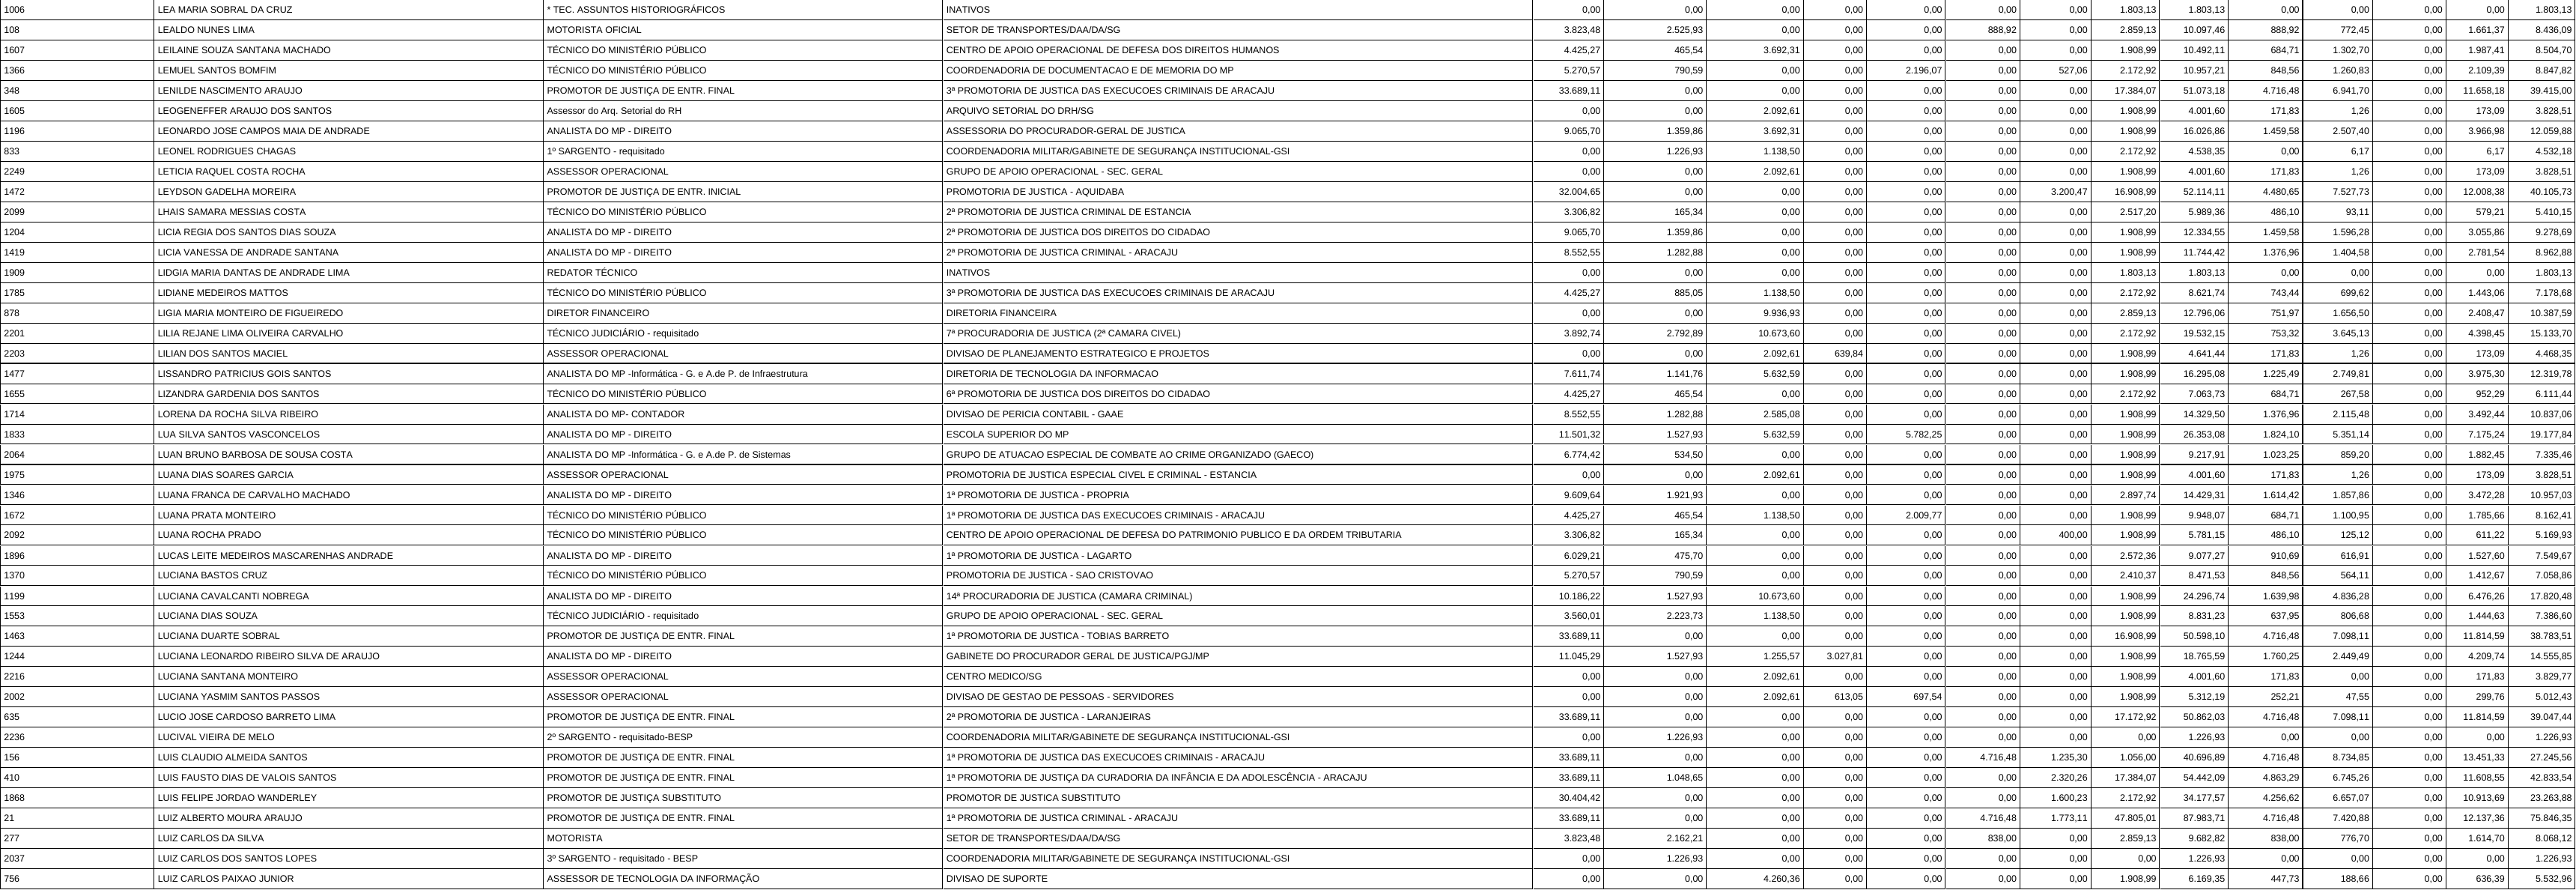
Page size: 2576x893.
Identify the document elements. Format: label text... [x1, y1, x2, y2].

table_header 0,00 [1804, 0, 1866, 19]
table_cell COORDENADORIA MILITAR/GABINETE DE SEGURANÇA INSTITUCIONAL-GSI [944, 849, 1532, 868]
table_cell 38.783,51 [2509, 626, 2575, 646]
table_cell LIDIANE MEDEIROS MATTOS [154, 283, 543, 303]
table_cell 4.425,27 [1534, 283, 1603, 303]
table_cell 2.859,13 [2092, 303, 2159, 323]
table_cell 21 [1, 808, 154, 828]
table_cell 11.658,18 [2446, 81, 2508, 100]
table_cell 1605 [1, 101, 154, 121]
table_cell ANALISTA DO MP - DIREITO [544, 485, 942, 504]
table_cell 9.278,69 [2509, 223, 2575, 242]
table_cell 4.716,48 [1946, 748, 2020, 767]
table_cell 10.837,06 [2509, 405, 2575, 424]
table_cell 0,00 [2446, 849, 2508, 868]
table_cell 0,00 [1946, 162, 2020, 181]
table_cell 2.859,13 [2092, 829, 2159, 848]
table_cell 1.908,99 [2092, 525, 2159, 545]
table_cell 848,56 [2229, 566, 2302, 585]
table_cell 1.882,45 [2446, 445, 2508, 464]
table_cell 1.282,88 [1604, 405, 1706, 424]
table_cell 2201 [1, 324, 154, 343]
table_cell 0,00 [1804, 324, 1866, 343]
table_cell 165,34 [1604, 525, 1706, 545]
table_cell 0,00 [1946, 606, 2020, 626]
table_cell 0,00 [1867, 202, 1945, 222]
table_cell 5.781,15 [2160, 525, 2228, 545]
table_cell 1.260,83 [2303, 61, 2372, 80]
table_cell 0,00 [1707, 445, 1803, 464]
table_cell CENTRO DE APOIO OPERACIONAL DE DEFESA DO PATRIMONIO PUBLICO E DA ORDEM TRIBUTARIA [944, 525, 1532, 545]
table_cell 0,00 [2020, 829, 2091, 848]
table_cell TÉCNICO DO MINISTÉRIO PÚBLICO [544, 384, 942, 403]
table_cell 8.436,09 [2509, 20, 2575, 40]
table_cell 0,00 [2373, 707, 2446, 727]
table_cell ANALISTA DO MP- CONTADOR [544, 405, 942, 424]
table_cell 0,00 [1946, 869, 2020, 889]
table_cell 0,00 [2020, 546, 2091, 565]
table_cell MOTORISTA [544, 829, 942, 848]
table_cell 0,00 [1707, 263, 1803, 282]
table_cell 0,00 [1867, 303, 1945, 323]
table_cell 12.796,06 [2160, 303, 2228, 323]
table_cell 108 [1, 20, 154, 40]
table_cell 410 [1, 768, 154, 787]
table_cell LEONARDO JOSE CAMPOS MAIA DE ANDRADE [154, 121, 543, 141]
table_cell 3.306,82 [1534, 202, 1603, 222]
table_cell 33.689,11 [1534, 808, 1603, 828]
table_cell 0,00 [2373, 425, 2446, 444]
table_cell 838,00 [2229, 829, 2302, 848]
table_cell 4.256,62 [2229, 788, 2302, 808]
table_cell 9.948,07 [2160, 506, 2228, 524]
table_cell 1.459,58 [2229, 223, 2302, 242]
table_cell 0,00 [1804, 626, 1866, 646]
table_cell 1.908,99 [2092, 445, 2159, 464]
table_cell TÉCNICO DO MINISTÉRIO PÚBLICO [544, 283, 942, 303]
table_cell 14.329,50 [2160, 405, 2228, 424]
table_cell 0,00 [2373, 768, 2446, 787]
table_cell 0,00 [1707, 748, 1803, 767]
table_cell 0,00 [1604, 869, 1706, 889]
table_cell LUIS FELIPE JORDAO WANDERLEY [154, 788, 543, 808]
table_cell 0,00 [1867, 546, 1945, 565]
table_cell 10.186,22 [1534, 587, 1603, 605]
table_cell DIRETORIA DE TECNOLOGIA DA INFORMACAO [944, 364, 1532, 384]
table_cell 772,45 [2303, 20, 2372, 40]
table_cell 0,00 [1707, 243, 1803, 262]
table_header 0,00 [1534, 0, 1603, 19]
table_cell 1199 [1, 587, 154, 605]
table_cell 0,00 [2373, 384, 2446, 403]
table_header 0,00 [2229, 0, 2302, 19]
table_cell 0,00 [2373, 162, 2446, 181]
table_cell 2.320,26 [2020, 768, 2091, 787]
table_cell LISSANDRO PATRICIUS GOIS SANTOS [154, 364, 543, 384]
table_cell 0,00 [2373, 61, 2446, 80]
table_cell 3.828,51 [2509, 101, 2575, 121]
table_cell 2236 [1, 727, 154, 747]
table_cell 0,00 [1946, 182, 2020, 202]
table_cell 0,00 [2373, 303, 2446, 323]
table_cell 2.223,73 [1604, 606, 1706, 626]
table_cell 0,00 [1804, 162, 1866, 181]
table_header 0,00 [2373, 0, 2446, 19]
table_cell 0,00 [2020, 425, 2091, 444]
table_cell 13.451,33 [2446, 748, 2508, 767]
table_cell PROMOTOR DE JUSTIÇA DE ENTR. INICIAL [544, 182, 942, 202]
table_cell TÉCNICO DO MINISTÉRIO PÚBLICO [544, 40, 942, 60]
table_cell 0,00 [1867, 606, 1945, 626]
table_cell 1.527,60 [2446, 546, 2508, 565]
table_cell 0,00 [1867, 727, 1945, 747]
table_cell 1.141,76 [1604, 364, 1706, 384]
table_cell 465,54 [1604, 384, 1706, 403]
table_cell 1868 [1, 788, 154, 808]
table_cell DIRETOR FINANCEIRO [544, 303, 942, 323]
table_cell 7.175,24 [2446, 425, 2508, 444]
table_cell 0,00 [1867, 849, 1945, 868]
table_cell 0,00 [1534, 142, 1603, 161]
table_cell 4.398,45 [2446, 324, 2508, 343]
table_cell 0,00 [1804, 808, 1866, 828]
table_cell 0,00 [1946, 121, 2020, 141]
table_cell 2.585,08 [1707, 405, 1803, 424]
table_cell 4.716,48 [2229, 748, 2302, 767]
table_cell 0,00 [2373, 485, 2446, 504]
table_cell 1.760,25 [2229, 647, 2302, 666]
table_cell 0,00 [2020, 707, 2091, 727]
table_cell 0,00 [1946, 223, 2020, 242]
table_cell 1.803,13 [2092, 263, 2159, 282]
table_cell 8.504,70 [2509, 40, 2575, 60]
table_cell 2.162,21 [1604, 829, 1706, 848]
table_cell 2.196,07 [1867, 61, 1945, 80]
table_cell 0,00 [2020, 20, 2091, 40]
table_cell 0,00 [2373, 546, 2446, 565]
table_cell ASSESSOR OPERACIONAL [544, 465, 942, 484]
table_cell LUCIANA BASTOS CRUZ [154, 566, 543, 585]
table_cell 0,00 [2020, 647, 2091, 666]
table_cell 3.828,51 [2509, 465, 2575, 484]
table_cell 3.027,81 [1804, 647, 1866, 666]
table_cell 0,00 [1867, 121, 1945, 141]
table_cell 0,00 [2020, 142, 2091, 161]
table_cell 171,83 [2229, 344, 2302, 363]
table_cell 0,00 [1534, 101, 1603, 121]
table_cell 10.097,46 [2160, 20, 2228, 40]
table_cell 2092 [1, 525, 154, 545]
table_cell 30.404,42 [1534, 788, 1603, 808]
table_cell 11.045,29 [1534, 647, 1603, 666]
table_cell 348 [1, 81, 154, 100]
table_cell 0,00 [1946, 384, 2020, 403]
table_cell 0,00 [2020, 687, 2091, 706]
table_cell 19.532,15 [2160, 324, 2228, 343]
table_cell 0,00 [1804, 182, 1866, 202]
table_cell 0,00 [1867, 182, 1945, 202]
table_cell 859,20 [2303, 445, 2372, 464]
table_cell 4.716,48 [2229, 808, 2302, 828]
table_cell 0,00 [1946, 344, 2020, 363]
table_cell LUANA ROCHA PRADO [154, 525, 543, 545]
table_cell DIVISAO DE GESTAO DE PESSOAS - SERVIDORES [944, 687, 1532, 706]
table_cell 8.962,88 [2509, 243, 2575, 262]
table_cell 3.200,47 [2020, 182, 2091, 202]
table_cell 0,00 [1867, 485, 1945, 504]
table_cell 17.820,48 [2509, 587, 2575, 605]
table_cell 0,00 [1707, 788, 1803, 808]
table_cell LUANA PRATA MONTEIRO [154, 506, 543, 524]
table_cell 2º SARGENTO - requisitado-BESP [544, 727, 942, 747]
table_cell TÉCNICO JUDICIÁRIO - requisitado [544, 606, 942, 626]
table_cell 3.560,01 [1534, 606, 1603, 626]
table_cell 1.459,58 [2229, 121, 2302, 141]
table_cell 9.217,91 [2160, 445, 2228, 464]
table_cell 1.138,50 [1707, 506, 1803, 524]
table_cell 1.773,11 [2020, 808, 2091, 828]
table_cell 2249 [1, 162, 154, 181]
table_cell 751,97 [2229, 303, 2302, 323]
table_cell TÉCNICO DO MINISTÉRIO PÚBLICO [544, 202, 942, 222]
table_cell 0,00 [1604, 788, 1706, 808]
table_cell 0,00 [1804, 869, 1866, 889]
table_cell 188,66 [2303, 869, 2372, 889]
table_cell 42.833,54 [2509, 768, 2575, 787]
table_cell LEILAINE SOUZA SANTANA MACHADO [154, 40, 543, 60]
table_cell 2ª PROMOTORIA DE JUSTICA - LARANJEIRAS [944, 707, 1532, 727]
table_cell 6.111,44 [2509, 384, 2575, 403]
table_cell 0,00 [1946, 283, 2020, 303]
table_cell 1.235,30 [2020, 748, 2091, 767]
table_cell 613,05 [1804, 687, 1866, 706]
table_cell 5.169,93 [2509, 525, 2575, 545]
table_cell 1.359,86 [1604, 223, 1706, 242]
table_cell 33.689,11 [1534, 81, 1603, 100]
table_cell 11.814,59 [2446, 707, 2508, 727]
table_cell 3.828,51 [2509, 162, 2575, 181]
table_cell 1196 [1, 121, 154, 141]
table_cell 14.429,31 [2160, 485, 2228, 504]
table_cell 34.177,57 [2160, 788, 2228, 808]
table_cell COORDENADORIA MILITAR/GABINETE DE SEGURANÇA INSTITUCIONAL-GSI [944, 142, 1532, 161]
table_cell 0,00 [1867, 405, 1945, 424]
table_cell 33.689,11 [1534, 748, 1603, 767]
table_cell 0,00 [1804, 506, 1866, 524]
table_cell 0,00 [2373, 829, 2446, 848]
table_cell 0,00 [1867, 364, 1945, 384]
table_cell 465,54 [1604, 40, 1706, 60]
table_cell 0,00 [1804, 566, 1866, 585]
table_cell 10.673,60 [1707, 324, 1803, 343]
table_cell 2.092,61 [1707, 465, 1803, 484]
table_cell 171,83 [2446, 667, 2508, 686]
table_cell 7ª PROCURADORIA DE JUSTICA (2ª CAMARA CIVEL) [944, 324, 1532, 343]
table_cell 0,00 [2373, 727, 2446, 747]
table_cell LUCIANA DIAS SOUZA [154, 606, 543, 626]
table_cell 0,00 [1804, 445, 1866, 464]
table_cell 833 [1, 142, 154, 161]
table_cell 16.908,99 [2092, 626, 2159, 646]
table_cell 0,00 [2229, 727, 2302, 747]
table_cell 0,00 [1604, 263, 1706, 282]
table_cell 0,00 [2229, 142, 2302, 161]
table_cell 0,00 [2373, 626, 2446, 646]
table_cell 0,00 [1867, 324, 1945, 343]
table_cell 2.172,92 [2092, 788, 2159, 808]
table_cell 0,00 [2373, 40, 2446, 60]
table_cell 1.412,67 [2446, 566, 2508, 585]
table_cell 0,00 [2373, 506, 2446, 524]
table_cell 17.384,07 [2092, 768, 2159, 787]
table_cell 790,59 [1604, 566, 1706, 585]
table_cell 6.657,07 [2303, 788, 2372, 808]
table_cell 27.245,56 [2509, 748, 2575, 767]
table_cell Assessor do Arq. Setorial do RH [544, 101, 942, 121]
table_cell 0,00 [2020, 445, 2091, 464]
table_cell 639,84 [1804, 344, 1866, 363]
table_header 0,00 [1946, 0, 2020, 19]
table_cell LUIZ CARLOS PAIXAO JUNIOR [154, 869, 543, 889]
table_cell 12.319,78 [2509, 364, 2575, 384]
table_cell 5.989,36 [2160, 202, 2228, 222]
table_cell 0,00 [2020, 485, 2091, 504]
table_cell ARQUIVO SETORIAL DO DRH/SG [944, 101, 1532, 121]
table_cell ANALISTA DO MP - DIREITO [544, 587, 942, 605]
table_cell 1.138,50 [1707, 283, 1803, 303]
table_cell 1553 [1, 606, 154, 626]
table_cell 616,91 [2303, 546, 2372, 565]
table_cell 0,00 [1707, 485, 1803, 504]
table_cell 5.632,59 [1707, 425, 1803, 444]
table_cell PROMOTOR DE JUSTICA SUBSTITUTO [944, 788, 1532, 808]
table_cell 0,00 [2020, 162, 2091, 181]
table_cell 0,00 [1946, 81, 2020, 100]
table_cell 0,00 [2020, 263, 2091, 282]
table_cell 1477 [1, 364, 154, 384]
table_cell 0,00 [2303, 667, 2372, 686]
table_cell 0,00 [1804, 768, 1866, 787]
table_cell 7.178,68 [2509, 283, 2575, 303]
table_cell 0,00 [2373, 283, 2446, 303]
table_cell 1.527,93 [1604, 425, 1706, 444]
table_cell ASSESSOR OPERACIONAL [544, 162, 942, 181]
table_cell 75.846,35 [2509, 808, 2575, 828]
table_cell 4.425,27 [1534, 384, 1603, 403]
table_cell 0,00 [1804, 465, 1866, 484]
table_cell 0,00 [1867, 243, 1945, 262]
table_cell 400,00 [2020, 525, 2091, 545]
table_cell LUA SILVA SANTOS VASCONCELOS [154, 425, 543, 444]
table_cell 1,26 [2303, 101, 2372, 121]
table_cell 3º SARGENTO - requisitado - BESP [544, 849, 942, 868]
table_cell 0,00 [1867, 263, 1945, 282]
table_cell 0,00 [2020, 626, 2091, 646]
table_cell MOTORISTA OFICIAL [544, 20, 942, 40]
table_cell LUIS CLAUDIO ALMEIDA SANTOS [154, 748, 543, 767]
table_cell 12.137,36 [2446, 808, 2508, 828]
table_cell 2203 [1, 344, 154, 363]
table_cell 1.908,99 [2092, 506, 2159, 524]
table_cell 0,00 [2373, 788, 2446, 808]
table_cell 0,00 [2373, 324, 2446, 343]
table_cell 0,00 [1604, 667, 1706, 686]
table_cell 910,69 [2229, 546, 2302, 565]
table_cell 0,00 [1707, 81, 1803, 100]
table_cell 0,00 [1804, 667, 1866, 686]
table_cell 0,00 [1804, 727, 1866, 747]
table_cell 0,00 [2020, 364, 2091, 384]
table_cell 52.114,11 [2160, 182, 2228, 202]
table_cell 6.029,21 [1534, 546, 1603, 565]
table_cell 684,71 [2229, 40, 2302, 60]
table_cell 299,76 [2446, 687, 2508, 706]
table_cell 1.614,42 [2229, 485, 2302, 504]
table_cell 0,00 [2303, 849, 2372, 868]
table_cell 9.065,70 [1534, 223, 1603, 242]
table_cell 0,00 [1604, 81, 1706, 100]
table_cell 1.527,93 [1604, 587, 1706, 605]
table_cell 1.908,99 [2092, 243, 2159, 262]
table_cell 3.055,86 [2446, 223, 2508, 242]
table_cell 0,00 [1946, 485, 2020, 504]
table_cell 0,00 [1946, 324, 2020, 343]
table_cell 2.449,49 [2303, 647, 2372, 666]
table_cell 156 [1, 748, 154, 767]
table_cell 7.063,73 [2160, 384, 2228, 403]
table_cell 0,00 [1946, 101, 2020, 121]
table_cell 2ª PROMOTORIA DE JUSTICA CRIMINAL - ARACAJU [944, 243, 1532, 262]
table_cell 0,00 [2020, 587, 2091, 605]
table_cell 5.312,19 [2160, 687, 2228, 706]
table_cell 9.065,70 [1534, 121, 1603, 141]
table_cell 50.862,03 [2160, 707, 2228, 727]
table_cell 1.226,93 [2509, 849, 2575, 868]
table_cell 0,00 [2373, 566, 2446, 585]
table_cell 1896 [1, 546, 154, 565]
table_header 0,00 [1604, 0, 1706, 19]
table_cell LUIS FAUSTO DIAS DE VALOIS SANTOS [154, 768, 543, 787]
table_cell 2.408,47 [2446, 303, 2508, 323]
table_cell LEONEL RODRIGUES CHAGAS [154, 142, 543, 161]
table_cell 2ª PROMOTORIA DE JUSTICA DOS DIREITOS DO CIDADAO [944, 223, 1532, 242]
table_cell 1.803,13 [2509, 263, 2575, 282]
table_cell 0,00 [1867, 40, 1945, 60]
table_cell 0,00 [1804, 142, 1866, 161]
table_cell 33.689,11 [1534, 707, 1603, 727]
table_cell 1.908,99 [2092, 667, 2159, 686]
table_cell 17.384,07 [2092, 81, 2159, 100]
table_cell 1.908,99 [2092, 121, 2159, 141]
table_cell 6,17 [2446, 142, 2508, 161]
table_cell 0,00 [1804, 81, 1866, 100]
table_cell 26.353,08 [2160, 425, 2228, 444]
table_cell 0,00 [1867, 768, 1945, 787]
table_cell ESCOLA SUPERIOR DO MP [944, 425, 1532, 444]
table_cell 2.115,48 [2303, 405, 2372, 424]
table_cell 1.359,86 [1604, 121, 1706, 141]
table_cell 0,00 [1804, 101, 1866, 121]
table_cell LIGIA MARIA MONTEIRO DE FIGUEIREDO [154, 303, 543, 323]
table_cell 12.334,55 [2160, 223, 2228, 242]
table_cell 1.908,99 [2092, 344, 2159, 363]
table_cell 0,00 [2020, 344, 2091, 363]
table_cell 0,00 [1707, 768, 1803, 787]
table_cell 0,00 [1604, 101, 1706, 121]
table_cell 0,00 [1867, 587, 1945, 605]
table_cell 697,54 [1867, 687, 1945, 706]
table_cell 1.639,98 [2229, 587, 2302, 605]
table_cell 0,00 [1946, 849, 2020, 868]
table_cell 32.004,65 [1534, 182, 1603, 202]
table_cell 0,00 [1946, 626, 2020, 646]
table_cell 1370 [1, 566, 154, 585]
table_cell 17.172,92 [2092, 707, 2159, 727]
table_cell 0,00 [1867, 101, 1945, 121]
table_cell 0,00 [2373, 445, 2446, 464]
table_cell 4.716,48 [2229, 81, 2302, 100]
table_cell 2037 [1, 849, 154, 868]
table_cell LETICIA RAQUEL COSTA ROCHA [154, 162, 543, 181]
table_cell 15.133,70 [2509, 324, 2575, 343]
table_cell 0,00 [1946, 243, 2020, 262]
table_cell 9.077,27 [2160, 546, 2228, 565]
table_cell TÉCNICO DO MINISTÉRIO PÚBLICO [544, 525, 942, 545]
table_cell 3ª PROMOTORIA DE JUSTICA DAS EXECUCOES CRIMINAIS DE ARACAJU [944, 81, 1532, 100]
table_cell 2.172,92 [2092, 283, 2159, 303]
table_cell 1672 [1, 506, 154, 524]
table_cell 1.908,99 [2092, 162, 2159, 181]
table_cell 2.172,92 [2092, 384, 2159, 403]
table_cell 7.058,86 [2509, 566, 2575, 585]
table_cell PROMOTOR DE JUSTIÇA SUBSTITUTO [544, 788, 942, 808]
table_cell 0,00 [1804, 707, 1866, 727]
table_cell 1.226,93 [2509, 727, 2575, 747]
table_cell 0,00 [1946, 202, 2020, 222]
table_cell ASSESSOR OPERACIONAL [544, 344, 942, 363]
table_cell 1.138,50 [1707, 142, 1803, 161]
table_cell 0,00 [2373, 849, 2446, 868]
table_cell 4.538,35 [2160, 142, 2228, 161]
table_cell PROMOTORIA DE JUSTICA - AQUIDABA [944, 182, 1532, 202]
table_cell 1ª PROMOTORIA DE JUSTICA CRIMINAL - ARACAJU [944, 808, 1532, 828]
table_cell 0,00 [1707, 384, 1803, 403]
table_cell 2ª PROMOTORIA DE JUSTICA CRIMINAL DE ESTANCIA [944, 202, 1532, 222]
table_header LEA MARIA SOBRAL DA CRUZ [154, 0, 543, 19]
table_cell 16.908,99 [2092, 182, 2159, 202]
table_cell 4.641,44 [2160, 344, 2228, 363]
table_cell LUCIO JOSE CARDOSO BARRETO LIMA [154, 707, 543, 727]
table_cell 952,29 [2446, 384, 2508, 403]
table_cell 0,00 [2373, 344, 2446, 363]
table_cell 3.829,77 [2509, 667, 2575, 686]
table_cell LICIA VANESSA DE ANDRADE SANTANA [154, 243, 543, 262]
table_cell 564,11 [2303, 566, 2372, 585]
table_cell 790,59 [1604, 61, 1706, 80]
table_cell 0,00 [1604, 748, 1706, 767]
table_cell 0,00 [2373, 182, 2446, 202]
table_cell 11.501,32 [1534, 425, 1603, 444]
table_cell 5.270,57 [1534, 61, 1603, 80]
table_cell LORENA DA ROCHA SILVA RIBEIRO [154, 405, 543, 424]
table_cell 848,56 [2229, 61, 2302, 80]
table_cell 1º SARGENTO - requisitado [544, 142, 942, 161]
table_cell 4.001,60 [2160, 667, 2228, 686]
table_cell 6.774,42 [1534, 445, 1603, 464]
table_cell 9.682,82 [2160, 829, 2228, 848]
table_cell 611,22 [2446, 525, 2508, 545]
table_cell 0,00 [2373, 606, 2446, 626]
table_cell 0,00 [2303, 263, 2372, 282]
table_header 1.803,13 [2092, 0, 2159, 19]
table_cell 0,00 [1867, 81, 1945, 100]
table_cell 0,00 [1946, 587, 2020, 605]
table_cell 4.836,28 [2303, 587, 2372, 605]
table_cell SETOR DE TRANSPORTES/DAA/DA/SG [944, 20, 1532, 40]
table_cell 0,00 [1604, 707, 1706, 727]
table_cell 0,00 [1867, 626, 1945, 646]
table_cell COORDENADORIA MILITAR/GABINETE DE SEGURANÇA INSTITUCIONAL-GSI [944, 727, 1532, 747]
table_cell 1.908,99 [2092, 687, 2159, 706]
table_cell 0,00 [1804, 425, 1866, 444]
table_cell COORDENADORIA DE DOCUMENTACAO E DE MEMORIA DO MP [944, 61, 1532, 80]
table_cell 1.908,99 [2092, 869, 2159, 889]
table_cell 1.527,93 [1604, 647, 1706, 666]
table_cell 4.209,74 [2446, 647, 2508, 666]
table_cell 2.092,61 [1707, 667, 1803, 686]
table_cell 1.376,96 [2229, 405, 2302, 424]
table_cell 0,00 [1946, 667, 2020, 686]
table_cell 1655 [1, 384, 154, 403]
table_cell GRUPO DE APOIO OPERACIONAL - SEC. GERAL [944, 606, 1532, 626]
table_cell 0,00 [1804, 849, 1866, 868]
table_cell 0,00 [2229, 263, 2302, 282]
table_cell PROMOTOR DE JUSTIÇA DE ENTR. FINAL [544, 81, 942, 100]
table_cell 0,00 [1604, 344, 1706, 363]
table_cell 0,00 [1804, 546, 1866, 565]
table_cell 1.138,50 [1707, 606, 1803, 626]
table_cell 3.823,48 [1534, 20, 1603, 40]
table_cell 0,00 [1867, 384, 1945, 403]
table_cell 1.908,99 [2092, 40, 2159, 60]
table_cell 3.692,31 [1707, 121, 1803, 141]
table_cell LUANA DIAS SOARES GARCIA [154, 465, 543, 484]
table_cell PROMOTOR DE JUSTIÇA DE ENTR. FINAL [544, 707, 942, 727]
table_cell 0,00 [2020, 727, 2091, 747]
table_cell 0,00 [2020, 405, 2091, 424]
table_cell 0,00 [2020, 566, 2091, 585]
table_cell 0,00 [1946, 788, 2020, 808]
table_cell 0,00 [1534, 667, 1603, 686]
table_cell 0,00 [2373, 525, 2446, 545]
table_cell 0,00 [1534, 727, 1603, 747]
table_cell 2.410,37 [2092, 566, 2159, 585]
table_cell 0,00 [2092, 849, 2159, 868]
table_cell 7.335,46 [2509, 445, 2575, 464]
table_cell PROMOTORIA DE JUSTICA ESPECIAL CIVEL E CRIMINAL - ESTANCIA [944, 465, 1532, 484]
table_cell 0,00 [1867, 344, 1945, 363]
table_cell 1909 [1, 263, 154, 282]
table_cell 0,00 [1707, 808, 1803, 828]
table_cell LILIAN DOS SANTOS MACIEL [154, 344, 543, 363]
table_cell 171,83 [2229, 465, 2302, 484]
table_cell 2.109,39 [2446, 61, 2508, 80]
table_cell 7.386,60 [2509, 606, 2575, 626]
table_cell 1463 [1, 626, 154, 646]
table_cell 2216 [1, 667, 154, 686]
table_cell 0,00 [2373, 101, 2446, 121]
table_cell 51.073,18 [2160, 81, 2228, 100]
table_cell 33.689,11 [1534, 768, 1603, 787]
table_cell 4.480,65 [2229, 182, 2302, 202]
table_cell 637,95 [2229, 606, 2302, 626]
table_cell 0,00 [1867, 223, 1945, 242]
table_cell 0,00 [1707, 626, 1803, 646]
table_cell 7.611,74 [1534, 364, 1603, 384]
table_cell 0,00 [1946, 566, 2020, 585]
table_cell LICIA REGIA DOS SANTOS DIAS SOUZA [154, 223, 543, 242]
table_cell 1.908,99 [2092, 425, 2159, 444]
table_cell 1ª PROMOTORIA DE JUSTICA - TOBIAS BARRETO [944, 626, 1532, 646]
table_cell 0,00 [1804, 525, 1866, 545]
table_cell 47,55 [2303, 687, 2372, 706]
table_cell 7.549,67 [2509, 546, 2575, 565]
table_cell 0,00 [1707, 546, 1803, 565]
table_cell ANALISTA DO MP - DIREITO [544, 647, 942, 666]
table_cell 0,00 [2373, 81, 2446, 100]
table_cell 0,00 [1707, 849, 1803, 868]
table_cell LHAIS SAMARA MESSIAS COSTA [154, 202, 543, 222]
table_cell 0,00 [2373, 808, 2446, 828]
table_cell 3.645,13 [2303, 324, 2372, 343]
table_cell 0,00 [1867, 829, 1945, 848]
table_cell 2.172,92 [2092, 324, 2159, 343]
table_cell GRUPO DE APOIO OPERACIONAL - SEC. GERAL [944, 162, 1532, 181]
table_cell 4.001,60 [2160, 101, 2228, 121]
table_cell 885,05 [1604, 283, 1706, 303]
table_cell 8.831,23 [2160, 606, 2228, 626]
table_cell 0,00 [1804, 829, 1866, 848]
table_cell 0,00 [1946, 707, 2020, 727]
table_cell 0,00 [1604, 465, 1706, 484]
table_cell LUAN BRUNO BARBOSA DE SOUSA COSTA [154, 445, 543, 464]
table_header INATIVOS [944, 0, 1532, 19]
table_cell 0,00 [1534, 869, 1603, 889]
table_cell 2.572,36 [2092, 546, 2159, 565]
table_cell 8.068,12 [2509, 829, 2575, 848]
table_cell 0,00 [2020, 283, 2091, 303]
table_cell 3.492,44 [2446, 405, 2508, 424]
table_cell 2002 [1, 687, 154, 706]
table_header * TEC. ASSUNTOS HISTORIOGRÁFICOS [544, 0, 942, 19]
table_cell 888,92 [1946, 20, 2020, 40]
table_cell 0,00 [2020, 465, 2091, 484]
table_cell PROMOTOR DE JUSTIÇA DE ENTR. FINAL [544, 748, 942, 767]
table_cell 1.824,10 [2229, 425, 2302, 444]
table_cell 3.975,30 [2446, 364, 2508, 384]
table_cell 0,00 [2373, 869, 2446, 889]
table_cell 6,17 [2303, 142, 2372, 161]
table_cell DIVISAO DE SUPORTE [944, 869, 1532, 889]
table_cell 0,00 [1867, 162, 1945, 181]
table_cell 0,00 [2373, 405, 2446, 424]
table_cell 5.632,59 [1707, 364, 1803, 384]
table_cell CENTRO DE APOIO OPERACIONAL DE DEFESA DOS DIREITOS HUMANOS [944, 40, 1532, 60]
table_cell 2.749,81 [2303, 364, 2372, 384]
table_cell LUCAS LEITE MEDEIROS MASCARENHAS ANDRADE [154, 546, 543, 565]
table_cell 10.387,59 [2509, 303, 2575, 323]
table_cell 267,58 [2303, 384, 2372, 403]
table_cell 5.351,14 [2303, 425, 2372, 444]
table_cell 3.306,82 [1534, 525, 1603, 545]
table_cell 0,00 [1804, 485, 1866, 504]
table_cell 0,00 [1867, 647, 1945, 666]
table_cell 1.614,70 [2446, 829, 2508, 848]
table_cell 2.092,61 [1707, 344, 1803, 363]
table_cell 0,00 [2373, 587, 2446, 605]
table_cell 0,00 [2092, 727, 2159, 747]
table_cell 3ª PROMOTORIA DE JUSTICA DAS EXECUCOES CRIMINAIS DE ARACAJU [944, 283, 1532, 303]
table_cell 2.172,92 [2092, 142, 2159, 161]
table_cell 14.555,85 [2509, 647, 2575, 666]
table_cell 7.098,11 [2303, 626, 2372, 646]
table_cell 806,68 [2303, 606, 2372, 626]
table_cell LIZANDRA GARDENIA DOS SANTOS [154, 384, 543, 403]
table_cell LUIZ CARLOS DOS SANTOS LOPES [154, 849, 543, 868]
table_cell 0,00 [2020, 506, 2091, 524]
table_cell 1.908,99 [2092, 405, 2159, 424]
table_cell 0,00 [1867, 808, 1945, 828]
table_cell 1.100,95 [2303, 506, 2372, 524]
table_cell 0,00 [2020, 303, 2091, 323]
table_cell 4.260,36 [1707, 869, 1803, 889]
table_cell 0,00 [1804, 405, 1866, 424]
table_cell 699,62 [2303, 283, 2372, 303]
table_cell 5.410,15 [2509, 202, 2575, 222]
table_cell ANALISTA DO MP - DIREITO [544, 121, 942, 141]
table_cell LENILDE NASCIMENTO ARAUJO [154, 81, 543, 100]
table_cell 0,00 [1804, 61, 1866, 80]
table_cell 1.908,99 [2092, 606, 2159, 626]
table_cell 4.468,35 [2509, 344, 2575, 363]
table_cell 0,00 [1867, 707, 1945, 727]
table_cell 0,00 [1946, 546, 2020, 565]
table_cell 5.012,43 [2509, 687, 2575, 706]
table_cell 0,00 [1946, 647, 2020, 666]
table_cell PROMOTOR DE JUSTIÇA DE ENTR. FINAL [544, 626, 942, 646]
table_cell 1.803,13 [2160, 263, 2228, 282]
table_cell 39.047,44 [2509, 707, 2575, 727]
table_cell 0,00 [2373, 121, 2446, 141]
table_cell 165,34 [1604, 202, 1706, 222]
table_cell 3.692,31 [1707, 40, 1803, 60]
table_cell LILIA REJANE LIMA OLIVEIRA CARVALHO [154, 324, 543, 343]
table_cell 838,00 [1946, 829, 2020, 848]
table_cell LUCIANA CAVALCANTI NOBREGA [154, 587, 543, 605]
table_cell 0,00 [2020, 384, 2091, 403]
table_cell 0,00 [1946, 687, 2020, 706]
table_cell LUCIANA LEONARDO RIBEIRO SILVA DE ARAUJO [154, 647, 543, 666]
table_cell 2.781,54 [2446, 243, 2508, 262]
table_cell 1ª PROMOTORIA DE JUSTIÇA DA CURADORIA DA INFÂNCIA E DA ADOLESCÊNCIA - ARACAJU [944, 768, 1532, 787]
table_cell 0,00 [1804, 121, 1866, 141]
table_cell 0,00 [1707, 223, 1803, 242]
table_cell 0,00 [2020, 849, 2091, 868]
table_cell 16.026,86 [2160, 121, 2228, 141]
table_cell 39.415,00 [2509, 81, 2575, 100]
table_cell 1.023,25 [2229, 445, 2302, 464]
table_cell GABINETE DO PROCURADOR GERAL DE JUSTICA/PGJ/MP [944, 647, 1532, 666]
table_cell 527,06 [2020, 61, 2091, 80]
table_cell 0,00 [1534, 303, 1603, 323]
table_cell 2.092,61 [1707, 162, 1803, 181]
table_cell 3.892,74 [1534, 324, 1603, 343]
table_cell 1204 [1, 223, 154, 242]
table_cell 1.282,88 [1604, 243, 1706, 262]
table_cell 125,12 [2303, 525, 2372, 545]
table_cell 8.471,53 [2160, 566, 2228, 585]
table_cell 11.608,55 [2446, 768, 2508, 787]
table_cell 1.908,99 [2092, 647, 2159, 666]
table_cell 0,00 [2373, 687, 2446, 706]
table_cell 0,00 [1804, 243, 1866, 262]
table_cell 0,00 [1604, 162, 1706, 181]
table_cell 171,83 [2229, 162, 2302, 181]
table_cell 12.008,38 [2446, 182, 2508, 202]
table_cell 1.226,93 [1604, 849, 1706, 868]
table_cell 1.226,93 [1604, 727, 1706, 747]
table_cell 776,70 [2303, 829, 2372, 848]
table_cell 0,00 [1946, 768, 2020, 787]
table_cell 0,00 [1534, 344, 1603, 363]
table_cell LUCIANA DUARTE SOBRAL [154, 626, 543, 646]
table_cell 1.908,99 [2092, 587, 2159, 605]
table_cell 0,00 [2373, 263, 2446, 282]
table_cell 0,00 [1946, 303, 2020, 323]
table_cell 2064 [1, 445, 154, 464]
table_cell 173,09 [2446, 465, 2508, 484]
table_cell 1833 [1, 425, 154, 444]
table_cell ANALISTA DO MP - DIREITO [544, 425, 942, 444]
table_cell 93,11 [2303, 202, 2372, 222]
table_cell 0,00 [1707, 566, 1803, 585]
table_cell 2.172,92 [2092, 61, 2159, 80]
table_cell 1.048,65 [1604, 768, 1706, 787]
table_cell 1.255,57 [1707, 647, 1803, 666]
table_cell 54.442,09 [2160, 768, 2228, 787]
table_cell LUANA FRANCA DE CARVALHO MACHADO [154, 485, 543, 504]
table_cell 6.941,70 [2303, 81, 2372, 100]
table_cell 1.226,93 [2160, 849, 2228, 868]
table_cell 0,00 [2020, 121, 2091, 141]
table_cell LEOGENEFFER ARAUJO DOS SANTOS [154, 101, 543, 121]
table_cell 0,00 [1804, 587, 1866, 605]
table_cell 1.225,49 [2229, 364, 2302, 384]
table_cell 5.532,96 [2509, 869, 2575, 889]
table_cell 0,00 [1946, 263, 2020, 282]
table_cell 0,00 [1804, 303, 1866, 323]
table_cell 0,00 [1804, 606, 1866, 626]
table_cell 0,00 [2020, 324, 2091, 343]
table_cell 0,00 [2373, 667, 2446, 686]
table_cell 18.765,59 [2160, 647, 2228, 666]
table_cell 1.600,23 [2020, 788, 2091, 808]
table_cell 2.525,93 [1604, 20, 1706, 40]
table_cell 0,00 [1867, 283, 1945, 303]
table_cell 1ª PROMOTORIA DE JUSTICA DAS EXECUCOES CRIMINAIS - ARACAJU [944, 748, 1532, 767]
table_cell 0,00 [2020, 869, 2091, 889]
table_cell 47.805,01 [2092, 808, 2159, 828]
table_cell 7.420,88 [2303, 808, 2372, 828]
table_cell 4.716,48 [2229, 626, 2302, 646]
table_cell 40.105,73 [2509, 182, 2575, 202]
table_cell 1.443,06 [2446, 283, 2508, 303]
table_cell GRUPO DE ATUACAO ESPECIAL DE COMBATE AO CRIME ORGANIZADO (GAECO) [944, 445, 1532, 464]
table_cell 6.476,26 [2446, 587, 2508, 605]
table_cell 8.552,55 [1534, 243, 1603, 262]
table_cell 9.609,64 [1534, 485, 1603, 504]
table_cell 1,26 [2303, 344, 2372, 363]
table_cell 0,00 [1867, 445, 1945, 464]
table_cell 684,71 [2229, 506, 2302, 524]
table_cell 252,21 [2229, 687, 2302, 706]
table_cell 0,00 [2373, 202, 2446, 222]
table_cell TÉCNICO DO MINISTÉRIO PÚBLICO [544, 61, 942, 80]
table_cell 1.056,00 [2092, 748, 2159, 767]
table_cell 0,00 [1867, 465, 1945, 484]
table_cell 2.092,61 [1707, 101, 1803, 121]
table_cell 756 [1, 869, 154, 889]
table_cell 2.517,20 [2092, 202, 2159, 222]
table_cell 4.532,18 [2509, 142, 2575, 161]
table_cell 1.785,66 [2446, 506, 2508, 524]
table_cell 0,00 [2373, 647, 2446, 666]
table_cell 0,00 [2020, 223, 2091, 242]
table_cell 1472 [1, 182, 154, 202]
table_cell 7.527,73 [2303, 182, 2372, 202]
table_cell LEALDO NUNES LIMA [154, 20, 543, 40]
table_cell 635 [1, 707, 154, 727]
table_cell 0,00 [2373, 465, 2446, 484]
table_cell 1.404,58 [2303, 243, 2372, 262]
table_cell 2.009,77 [1867, 506, 1945, 524]
table_cell TÉCNICO JUDICIÁRIO - requisitado [544, 324, 942, 343]
table_cell 2.507,40 [2303, 121, 2372, 141]
table_cell 8.162,41 [2509, 506, 2575, 524]
table_cell 23.263,88 [2509, 788, 2575, 808]
table_cell 1244 [1, 647, 154, 666]
table_cell 0,00 [1534, 465, 1603, 484]
table_cell 12.059,88 [2509, 121, 2575, 141]
table_cell 10.957,03 [2509, 485, 2575, 504]
table_cell 0,00 [1867, 142, 1945, 161]
table_header 0,00 [1867, 0, 1945, 19]
table_cell 743,44 [2229, 283, 2302, 303]
table_cell 0,00 [1707, 707, 1803, 727]
table_cell 1.987,41 [2446, 40, 2508, 60]
table_cell 4.425,27 [1534, 506, 1603, 524]
table_cell 1ª PROMOTORIA DE JUSTICA - LAGARTO [944, 546, 1532, 565]
table_cell 0,00 [1604, 303, 1706, 323]
table_cell 0,00 [1604, 626, 1706, 646]
table_cell 4.001,60 [2160, 162, 2228, 181]
table_cell 636,39 [2446, 869, 2508, 889]
table_cell 1.661,37 [2446, 20, 2508, 40]
table_cell 1.226,93 [1604, 142, 1706, 161]
table_cell 0,00 [1707, 202, 1803, 222]
table_cell 0,00 [2373, 142, 2446, 161]
table_cell 888,92 [2229, 20, 2302, 40]
table_cell 16.295,08 [2160, 364, 2228, 384]
table_cell 1.444,63 [2446, 606, 2508, 626]
table_cell 447,73 [2229, 869, 2302, 889]
table_cell ANALISTA DO MP - DIREITO [544, 546, 942, 565]
table_cell 1,26 [2303, 162, 2372, 181]
table_cell LUCIANA SANTANA MONTEIRO [154, 667, 543, 686]
table_cell DIVISAO DE PERICIA CONTABIL - GAAE [944, 405, 1532, 424]
table_cell 0,00 [1867, 566, 1945, 585]
table_cell 3.966,98 [2446, 121, 2508, 141]
table_cell 6ª PROMOTORIA DE JUSTICA DOS DIREITOS DO CIDADAO [944, 384, 1532, 403]
table_cell ASSESSOR DE TECNOLOGIA DA INFORMAÇÃO [544, 869, 942, 889]
table_cell 1346 [1, 485, 154, 504]
table_cell 1607 [1, 40, 154, 60]
table_cell ASSESSOR OPERACIONAL [544, 687, 942, 706]
table_cell 6.745,26 [2303, 768, 2372, 787]
table_cell 465,54 [1604, 506, 1706, 524]
table_cell 1ª PROMOTORIA DE JUSTICA DAS EXECUCOES CRIMINAIS - ARACAJU [944, 506, 1532, 524]
table_cell LUCIANA YASMIM SANTOS PASSOS [154, 687, 543, 706]
table_cell 878 [1, 303, 154, 323]
table_cell 33.689,11 [1534, 626, 1603, 646]
table_cell 0,00 [1804, 283, 1866, 303]
table_cell 0,00 [1707, 829, 1803, 848]
table_cell 10.957,21 [2160, 61, 2228, 80]
table_cell 0,00 [1946, 445, 2020, 464]
table_cell 0,00 [1946, 364, 2020, 384]
table_cell DIVISAO DE PLANEJAMENTO ESTRATEGICO E PROJETOS [944, 344, 1532, 363]
table_cell LUCIVAL VIEIRA DE MELO [154, 727, 543, 747]
table_cell 0,00 [1707, 525, 1803, 545]
table_cell 0,00 [1707, 20, 1803, 40]
table_cell 5.782,25 [1867, 425, 1945, 444]
table_cell PROMOTORIA DE JUSTICA - SAO CRISTOVAO [944, 566, 1532, 585]
table_cell 10.673,60 [1707, 587, 1803, 605]
table_cell 0,00 [1867, 869, 1945, 889]
table_cell 9.936,93 [1707, 303, 1803, 323]
table_cell SETOR DE TRANSPORTES/DAA/DA/SG [944, 829, 1532, 848]
table_cell 0,00 [1804, 223, 1866, 242]
table_cell 8.552,55 [1534, 405, 1603, 424]
table_cell 0,00 [2020, 40, 2091, 60]
table_cell 0,00 [1946, 465, 2020, 484]
table_cell 10.492,11 [2160, 40, 2228, 60]
table_cell ANALISTA DO MP -Informática - G. e A.de P. de Sistemas [544, 445, 942, 464]
table_cell 11.744,42 [2160, 243, 2228, 262]
table_cell 0,00 [2373, 243, 2446, 262]
table_cell 1.908,99 [2092, 364, 2159, 384]
table_cell 3.472,28 [2446, 485, 2508, 504]
table_cell 1.226,93 [2160, 727, 2228, 747]
table_cell TÉCNICO DO MINISTÉRIO PÚBLICO [544, 566, 942, 585]
table_cell LUIZ CARLOS DA SILVA [154, 829, 543, 848]
table_cell 1.656,50 [2303, 303, 2372, 323]
table_header 1006 [1, 0, 154, 19]
table_cell 4.863,29 [2229, 768, 2302, 787]
table_cell 0,00 [1804, 20, 1866, 40]
table_cell 0,00 [2229, 849, 2302, 868]
table_cell 579,21 [2446, 202, 2508, 222]
table_cell LEYDSON GADELHA MOREIRA [154, 182, 543, 202]
table_cell 475,70 [1604, 546, 1706, 565]
table_cell 753,32 [2229, 324, 2302, 343]
table_cell 0,00 [1946, 142, 2020, 161]
table_cell 0,00 [2373, 364, 2446, 384]
table_cell DIRETORIA FINANCEIRA [944, 303, 1532, 323]
table_cell PROMOTOR DE JUSTIÇA DE ENTR. FINAL [544, 768, 942, 787]
table_header 0,00 [2020, 0, 2091, 19]
table_cell 0,00 [1867, 20, 1945, 40]
table_cell 1.921,93 [1604, 485, 1706, 504]
table_cell 0,00 [1804, 40, 1866, 60]
table_cell 0,00 [1946, 525, 2020, 545]
table_cell 277 [1, 829, 154, 848]
table_header 0,00 [2303, 0, 2372, 19]
table_cell 2.792,89 [1604, 324, 1706, 343]
table_cell 0,00 [1804, 788, 1866, 808]
table_cell 1.857,86 [2303, 485, 2372, 504]
table_cell 1975 [1, 465, 154, 484]
table_cell 0,00 [1946, 40, 2020, 60]
table_cell 0,00 [2020, 243, 2091, 262]
table_cell 0,00 [2020, 606, 2091, 626]
table_cell 0,00 [1804, 263, 1866, 282]
table_cell 8.847,82 [2509, 61, 2575, 80]
table_cell PROMOTOR DE JUSTIÇA DE ENTR. FINAL [544, 808, 942, 828]
table_cell ANALISTA DO MP - DIREITO [544, 223, 942, 242]
table_cell 0,00 [2020, 667, 2091, 686]
table_cell 5.270,57 [1534, 566, 1603, 585]
table_cell CENTRO MEDICO/SG [944, 667, 1532, 686]
table_header 0,00 [1707, 0, 1803, 19]
table_cell 171,83 [2229, 667, 2302, 686]
table_cell 1785 [1, 283, 154, 303]
table_cell LEMUEL SANTOS BOMFIM [154, 61, 543, 80]
table_cell 1.302,70 [2303, 40, 2372, 60]
table_cell 1.908,99 [2092, 223, 2159, 242]
table_cell 2.859,13 [2092, 20, 2159, 40]
table_cell 486,10 [2229, 525, 2302, 545]
table_cell 4.425,27 [1534, 40, 1603, 60]
table_cell 1ª PROMOTORIA DE JUSTICA - PROPRIA [944, 485, 1532, 504]
table_cell 0,00 [1707, 61, 1803, 80]
table_cell 0,00 [1534, 263, 1603, 282]
table_header 1.803,13 [2160, 0, 2228, 19]
table_cell ANALISTA DO MP -Informática - G. e A.de P. de Infraestrutura [544, 364, 942, 384]
table_cell 0,00 [1534, 162, 1603, 181]
table_cell 1.596,28 [2303, 223, 2372, 242]
table_cell 0,00 [2303, 727, 2372, 747]
table_cell 4.716,48 [2229, 707, 2302, 727]
table_cell 0,00 [1804, 364, 1866, 384]
table_cell 0,00 [1604, 687, 1706, 706]
table_cell 0,00 [1946, 425, 2020, 444]
table_cell 0,00 [1867, 525, 1945, 545]
table_cell 0,00 [1946, 405, 2020, 424]
table_cell 0,00 [1867, 788, 1945, 808]
table_cell TÉCNICO DO MINISTÉRIO PÚBLICO [544, 506, 942, 524]
table_cell 50.598,10 [2160, 626, 2228, 646]
table_cell 684,71 [2229, 384, 2302, 403]
table_cell 4.001,60 [2160, 465, 2228, 484]
table_cell 0,00 [1867, 667, 1945, 686]
table_cell 2.092,61 [1707, 687, 1803, 706]
table_cell 486,10 [2229, 202, 2302, 222]
table_cell 0,00 [1946, 727, 2020, 747]
table_cell ASSESSOR OPERACIONAL [544, 667, 942, 686]
table_header 0,00 [2446, 0, 2508, 19]
table_cell 3.823,48 [1534, 829, 1603, 848]
table_cell 0,00 [1867, 748, 1945, 767]
table_cell 0,00 [1804, 748, 1866, 767]
table_cell 24.296,74 [2160, 587, 2228, 605]
table_cell 0,00 [1604, 182, 1706, 202]
table_cell 173,09 [2446, 101, 2508, 121]
table_cell ASSESSORIA DO PROCURADOR-GERAL DE JUSTICA [944, 121, 1532, 141]
table_cell INATIVOS [944, 263, 1532, 282]
table_cell 1.376,96 [2229, 243, 2302, 262]
table_cell 1.908,99 [2092, 101, 2159, 121]
table_cell 173,09 [2446, 344, 2508, 363]
table_cell 0,00 [2020, 202, 2091, 222]
table_cell 6.169,35 [2160, 869, 2228, 889]
table_cell LIDGIA MARIA DANTAS DE ANDRADE LIMA [154, 263, 543, 282]
table_cell 534,50 [1604, 445, 1706, 464]
table_cell 0,00 [2373, 20, 2446, 40]
table_cell 14ª PROCURADORIA DE JUSTICA (CAMARA CRIMINAL) [944, 587, 1532, 605]
table_cell 11.814,59 [2446, 626, 2508, 646]
table_cell 1.908,99 [2092, 465, 2159, 484]
table_cell 0,00 [2373, 223, 2446, 242]
table_cell 1714 [1, 405, 154, 424]
table_cell 8.621,74 [2160, 283, 2228, 303]
table_cell 40.696,89 [2160, 748, 2228, 767]
table_header 1.803,13 [2509, 0, 2575, 19]
table_cell 0,00 [2020, 81, 2091, 100]
table_cell 19.177,84 [2509, 425, 2575, 444]
table_cell 8.734,85 [2303, 748, 2372, 767]
table_cell 0,00 [1804, 202, 1866, 222]
table_cell 0,00 [2020, 101, 2091, 121]
table_cell 10.913,69 [2446, 788, 2508, 808]
table_cell 1366 [1, 61, 154, 80]
table_cell 171,83 [2229, 101, 2302, 121]
table_cell 2099 [1, 202, 154, 222]
table_cell 2.897,74 [2092, 485, 2159, 504]
table_cell 0,00 [2446, 727, 2508, 747]
table_cell 0,00 [1804, 384, 1866, 403]
table_cell 7.098,11 [2303, 707, 2372, 727]
table_cell 0,00 [2373, 748, 2446, 767]
table_cell ANALISTA DO MP - DIREITO [544, 243, 942, 262]
table_cell 87.983,71 [2160, 808, 2228, 828]
table_cell LUIZ ALBERTO MOURA ARAUJO [154, 808, 543, 828]
table_cell 0,00 [1707, 182, 1803, 202]
table_cell 0,00 [1946, 506, 2020, 524]
table_cell REDATOR TÉCNICO [544, 263, 942, 282]
table_cell 4.716,48 [1946, 808, 2020, 828]
table_cell 1,26 [2303, 465, 2372, 484]
table_cell 0,00 [1946, 61, 2020, 80]
table_cell 0,00 [1534, 687, 1603, 706]
table_cell 0,00 [1604, 808, 1706, 828]
table_cell 0,00 [1707, 727, 1803, 747]
table_cell 0,00 [2446, 263, 2508, 282]
table_cell 1419 [1, 243, 154, 262]
table_cell 173,09 [2446, 162, 2508, 181]
table_cell 0,00 [1534, 849, 1603, 868]
